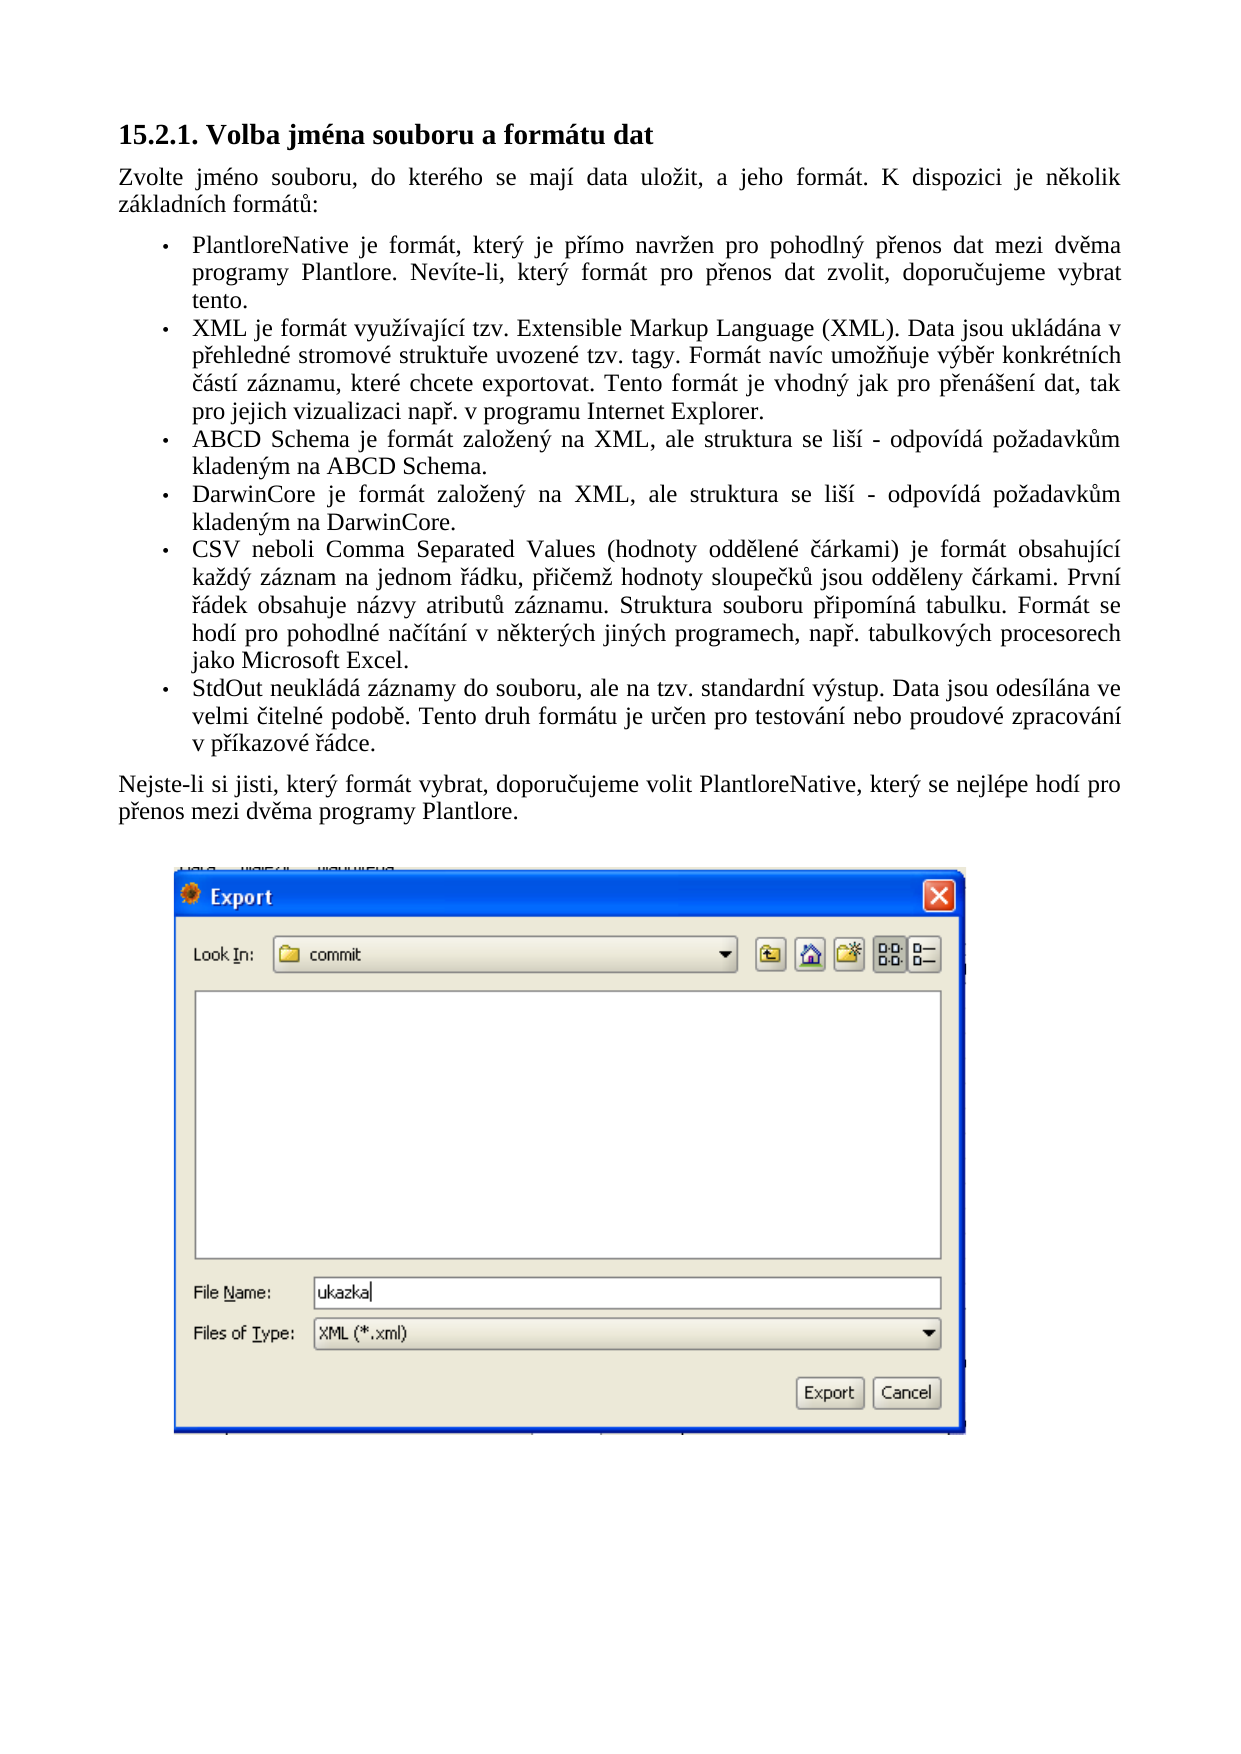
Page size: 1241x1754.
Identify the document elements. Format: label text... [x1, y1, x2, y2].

text Nejste-li si jisti, který formát vybrat, doporučujeme volit PlantloreNative, který se nejlépe hodí pro přenos mezi dvěma programy Plantlore. [118, 770, 1122, 825]
list PlantloreNative je formát, který je přímo navržen pro pohodlný přenos dat mezi dvěma programy Plantlore. Nevíte-li, který formát pro přenos dat zvolit, doporučujeme vybrat tento. [162, 231, 1122, 314]
picture [173, 867, 967, 1435]
text Zvolte jméno souboru, do kterého se mají data uložit, a jeho formát. K dispozici je několik základních formátů: [118, 163, 1122, 218]
subtitle 15.2.1. Volba jména souboru a formátu dat [118, 118, 1122, 150]
list DarwinCore je formát založený na XML, ale struktura se liší - odpovídá požadavkům kladeným na DarwinCore. [162, 480, 1122, 536]
list XML je formát využívající tzv. Extensible Markup Language (XML). Data jsou ukládána v přehledné stromové struktuře uvozené tzv. tagy. Formát navíc umožňuje výběr konkrétních částí záznamu, které chcete exportovat. Tento formát je vhodný jak pro přenášení dat, tak pro jejich vizualizaci např. v programu Internet Explorer. [162, 314, 1122, 425]
list StdOut neukládá záznamy do souboru, ale na tzv. standardní výstup. Data jsou odesílána ve velmi čitelné podobě. Tento druh formátu je určen pro testování nebo proudové zpracování v příkazové řádce. [162, 674, 1122, 757]
list ABCD Schema je formát založený na XML, ale struktura se liší - odpovídá požadavkům kladeným na ABCD Schema. [162, 425, 1122, 480]
list CSV neboli Comma Separated Values (hodnoty oddělené čárkami) je formát obsahující každý záznam na jednom řádku, přičemž hodnoty sloupečků jsou odděleny čárkami. První řádek obsahuje názvy atributů záznamu. Struktura souboru připomíná tabulku. Formát se hodí pro pohodlné načítání v některých jiných programech, např. tabulkových procesorech jako Microsoft Excel. [162, 536, 1122, 674]
